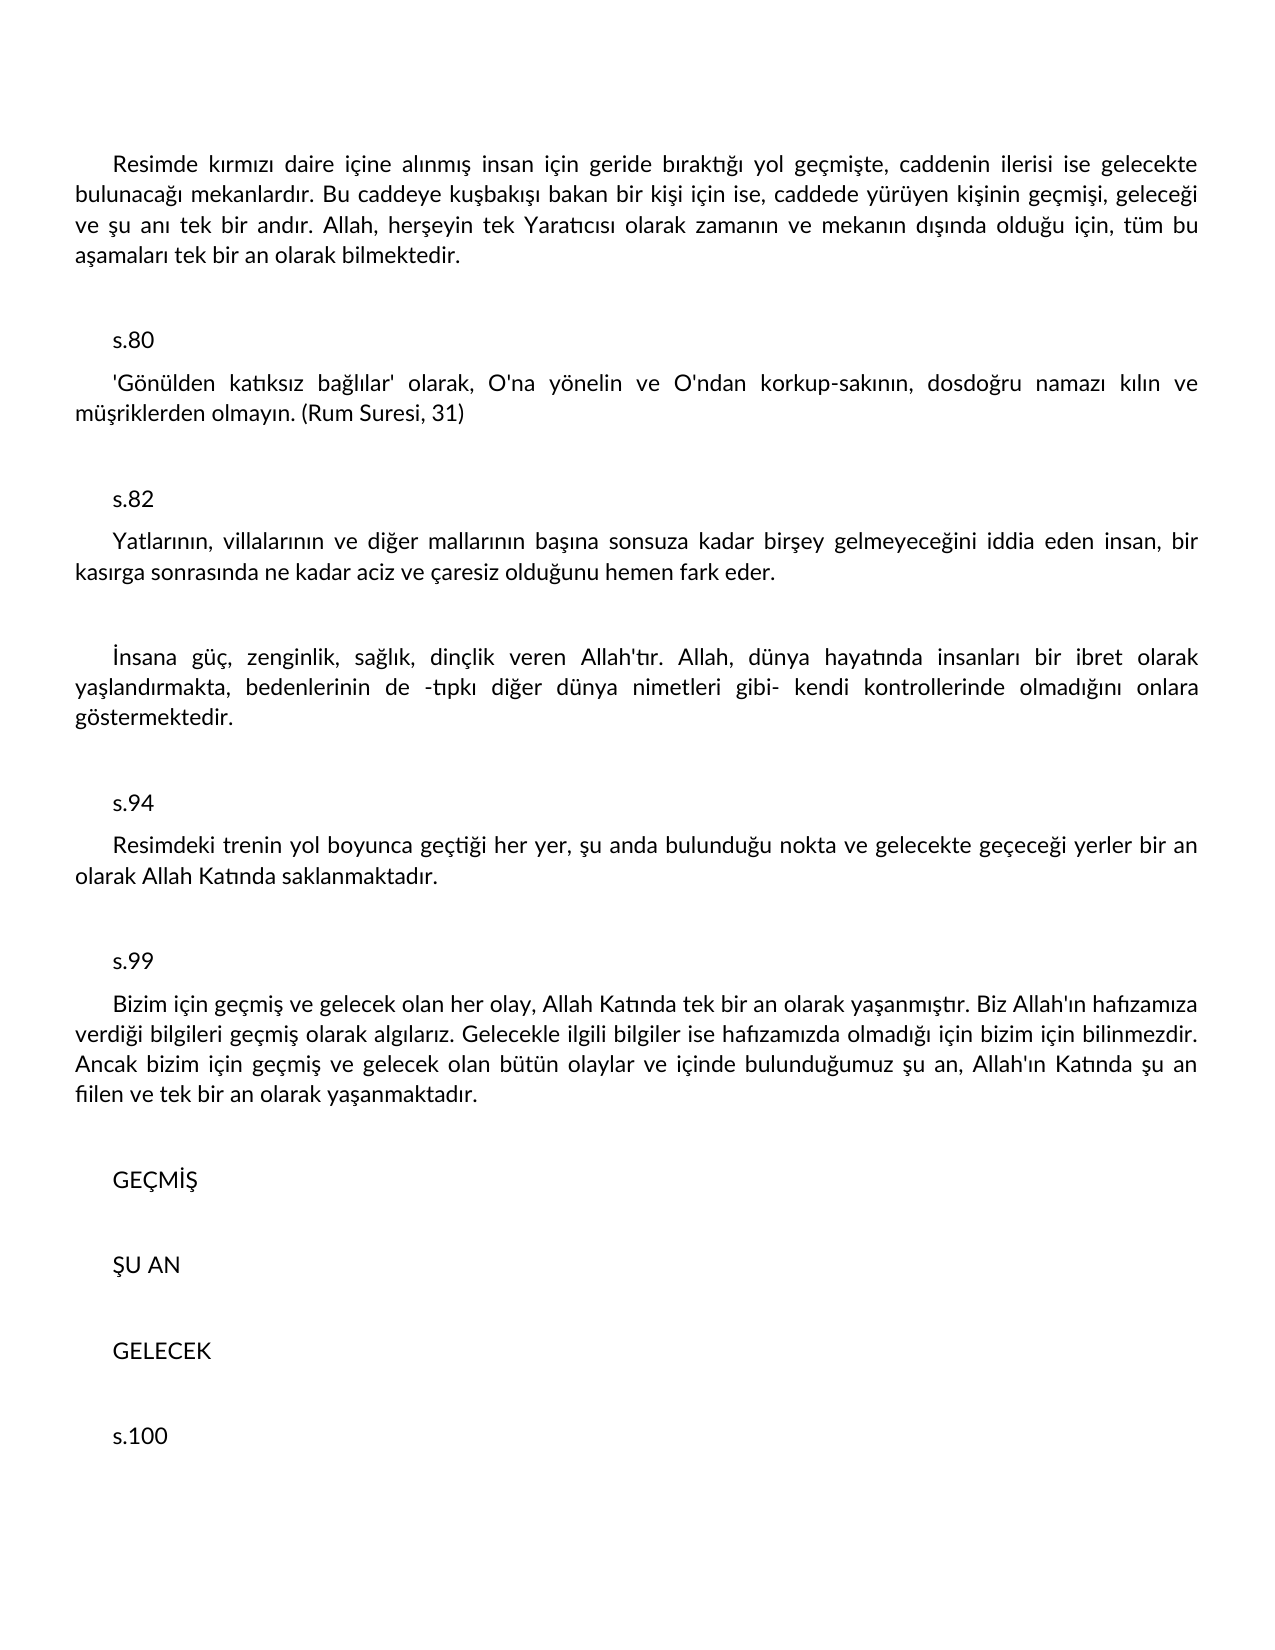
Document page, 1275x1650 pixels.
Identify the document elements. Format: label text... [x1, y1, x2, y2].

text s.100 [75, 1422, 1200, 1449]
text s.94 [75, 788, 1200, 816]
text GEÇMİŞ [75, 1166, 1200, 1193]
text s.99 [75, 947, 1200, 974]
text ŞU AN [75, 1251, 1200, 1278]
text Yatlarının, villalarının ve diğer mallarının başına sonsuza kadar birşey gelmeyeceğini iddia eden insan, bir kasırga sonrasında ne kadar aciz ve çaresiz olduğunu hemen fark eder. [75, 527, 1200, 585]
text GELECEK [75, 1336, 1200, 1364]
text s.80 [75, 326, 1200, 353]
text İnsana güç, zenginlik, sağlık, dinçlik veren Allah'tır. Allah, dünya hayatında insanları bir ibret olarak yaşlandırmakta, bedenlerinin de -tıpkı diğer dünya nimetleri gibi- kendi kontrollerinde olmadığını onlara göstermektedir. [75, 643, 1200, 731]
text Bizim için geçmiş ve gelecek olan her olay, Allah Katında tek bir an olarak yaşanmıştır. Biz Allah'ın hafızamıza verdiği bilgileri geçmiş olarak algılarız. Gelecekle ilgili bilgiler ise hafızamızda olmadığı için bizim için bilinmezdir. Ancak bizim için geçmiş ve gelecek olan bütün olaylar ve içinde bulunduğumuz şu an, Allah'ın Katında şu an fiilen ve tek bir an olarak yaşanmaktadır. [75, 989, 1200, 1108]
text Resimde kırmızı daire içine alınmış insan için geride bıraktığı yol geçmişte, caddenin ilerisi ise gelecekte bulunacağı mekanlardır. Bu caddeye kuşbakışı bakan bir kişi için ise, caddede yürüyen kişinin geçmişi, geleceği ve şu anı tek bir andır. Allah, herşeyin tek Yaratıcısı olarak zamanın ve mekanın dışında olduğu için, tüm bu aşamaları tek bir an olarak bilmektedir. [75, 150, 1200, 268]
text Resimdeki trenin yol boyunca geçtiği her yer, şu anda bulunduğu nokta ve gelecekte geçeceği yerler bir an olarak Allah Katında saklanmaktadır. [75, 831, 1200, 889]
text 'Gönülden katıksız bağlılar' olarak, O'na yönelin ve O'ndan korkup-sakının, dosdoğru namazı kılın ve müşriklerden olmayın. (Rum Suresi, 31) [75, 369, 1200, 426]
text s.82 [75, 484, 1200, 512]
